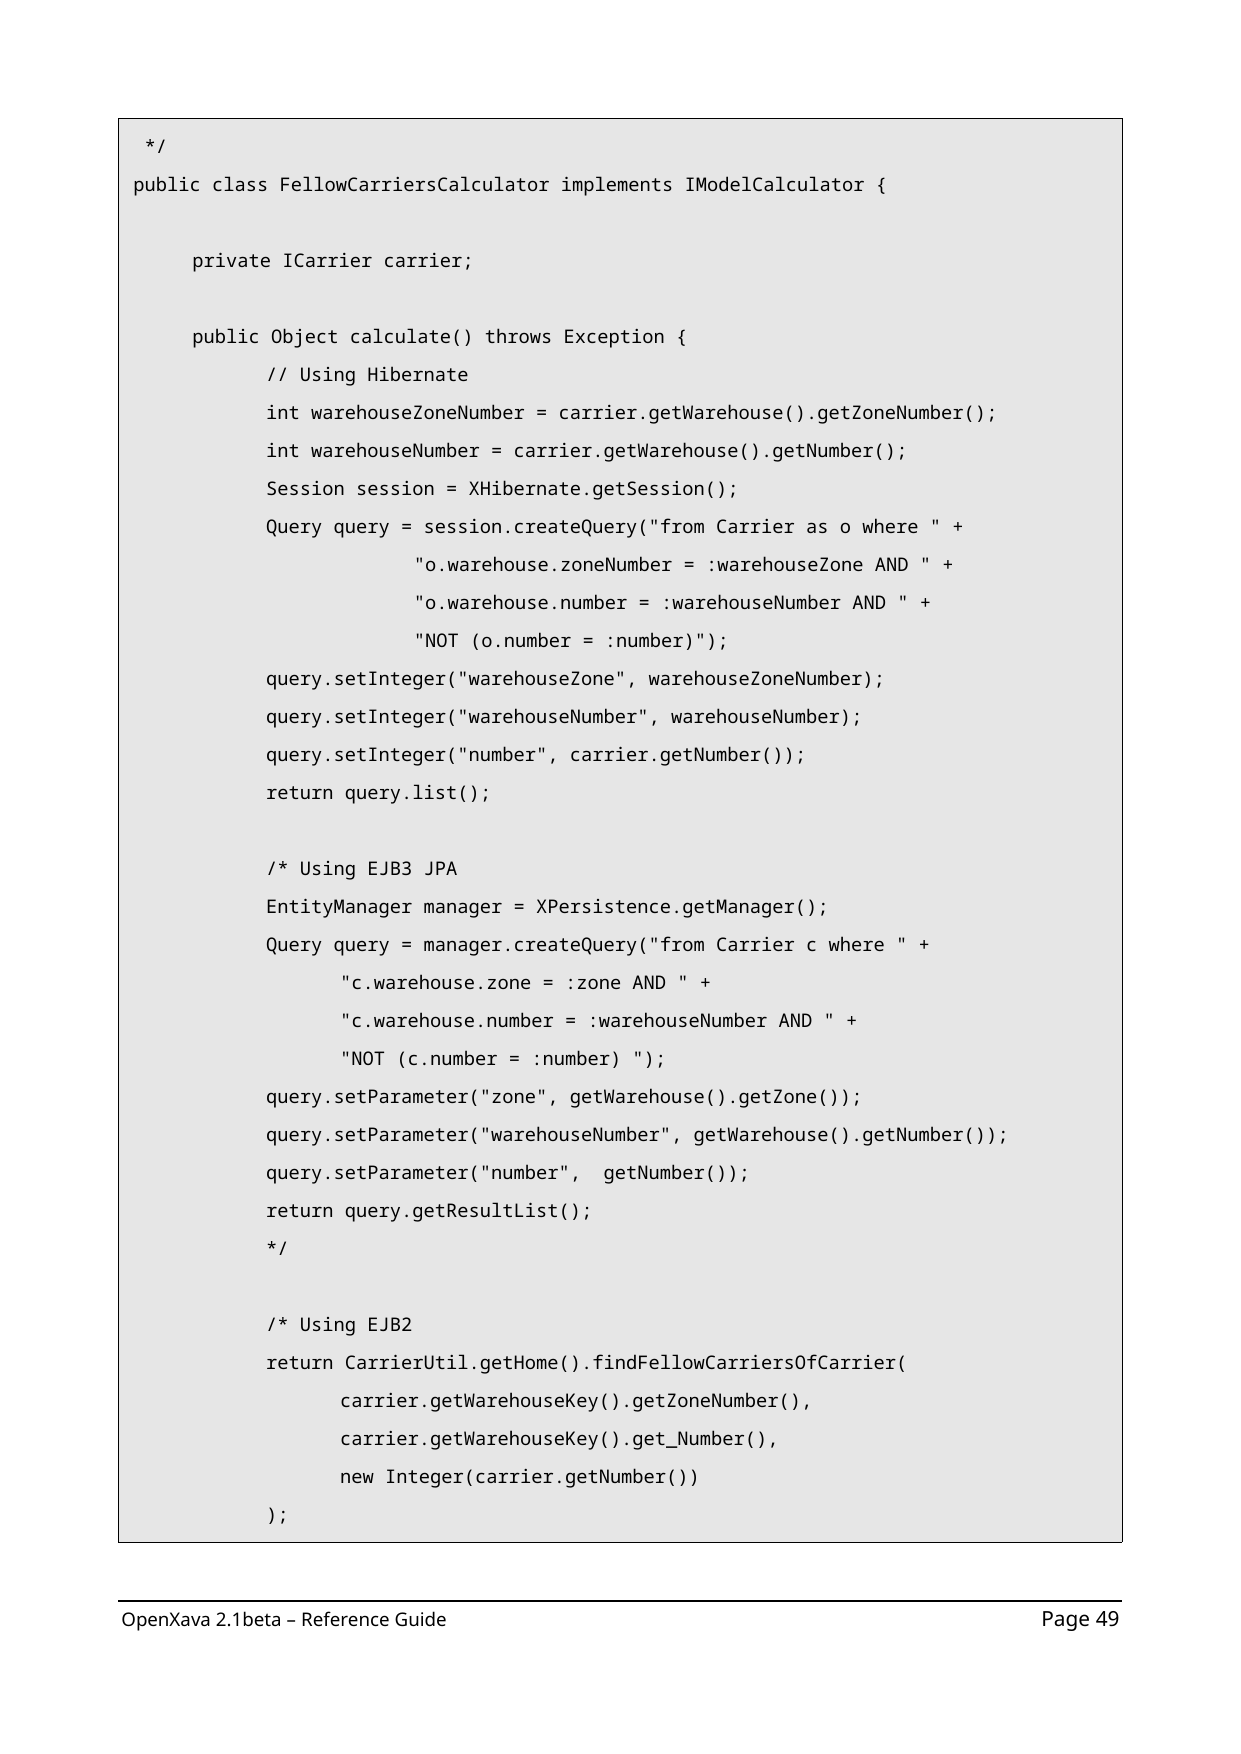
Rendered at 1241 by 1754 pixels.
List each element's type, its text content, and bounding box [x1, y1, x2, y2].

text query.setParameter("warehouseNumber", getWarehouse().getNumber()); [119, 1107, 1122, 1145]
text return CarrierUtil.getHome().findFellowCarriersOfCarrier( [119, 1335, 1122, 1373]
text int warehouseZoneNumber = carrier.getWarehouse().getZoneNumber(); [119, 384, 1122, 422]
text public Object calculate() throws Exception { [119, 308, 1122, 346]
text // Using Hibernate [119, 346, 1122, 384]
text "o.warehouse.zoneNumber = :warehouseZone AND " + [119, 536, 1122, 574]
text return query.list(); [119, 764, 1122, 802]
text /* Using EJB2 [119, 1297, 1122, 1335]
text int warehouseNumber = carrier.getWarehouse().getNumber(); [119, 422, 1122, 460]
text carrier.getWarehouseKey().getZoneNumber(), [119, 1373, 1122, 1411]
text */ [119, 1221, 1122, 1259]
text new Integer(carrier.getNumber()) [119, 1449, 1122, 1487]
text Session session = XHibernate.getSession(); [119, 460, 1122, 498]
text "c.warehouse.number = :warehouseNumber AND " + [119, 993, 1122, 1031]
text query.setInteger("warehouseZone", warehouseZoneNumber); [119, 650, 1122, 688]
text query.setInteger("warehouseNumber", warehouseNumber); [119, 688, 1122, 726]
text /* Using EJB3 JPA [119, 841, 1122, 878]
text "NOT (o.number = :number)"); [119, 612, 1122, 650]
text ); [119, 1487, 1122, 1542]
text carrier.getWarehouseKey().get_Number(), [119, 1411, 1122, 1449]
text private ICarrier carrier; [119, 232, 1122, 270]
text "o.warehouse.number = :warehouseNumber AND " + [119, 574, 1122, 612]
text return query.getResultList(); [119, 1183, 1122, 1221]
text query.setParameter("zone", getWarehouse().getZone()); [119, 1069, 1122, 1107]
text public class FellowCarriersCalculator implements IModelCalculator { [119, 156, 1122, 194]
text Query query = session.createQuery("from Carrier as o where " + [119, 498, 1122, 536]
text "NOT (c.number = :number) "); [119, 1031, 1122, 1069]
text query.setInteger("number", carrier.getNumber()); [119, 726, 1122, 764]
text "c.warehouse.zone = :zone AND " + [119, 954, 1122, 993]
text EntityManager manager = XPersistence.getManager(); [119, 878, 1122, 917]
text Query query = manager.createQuery("from Carrier c where " + [119, 917, 1122, 954]
text */ [119, 119, 1122, 156]
text query.setParameter("number", getNumber()); [119, 1145, 1122, 1183]
